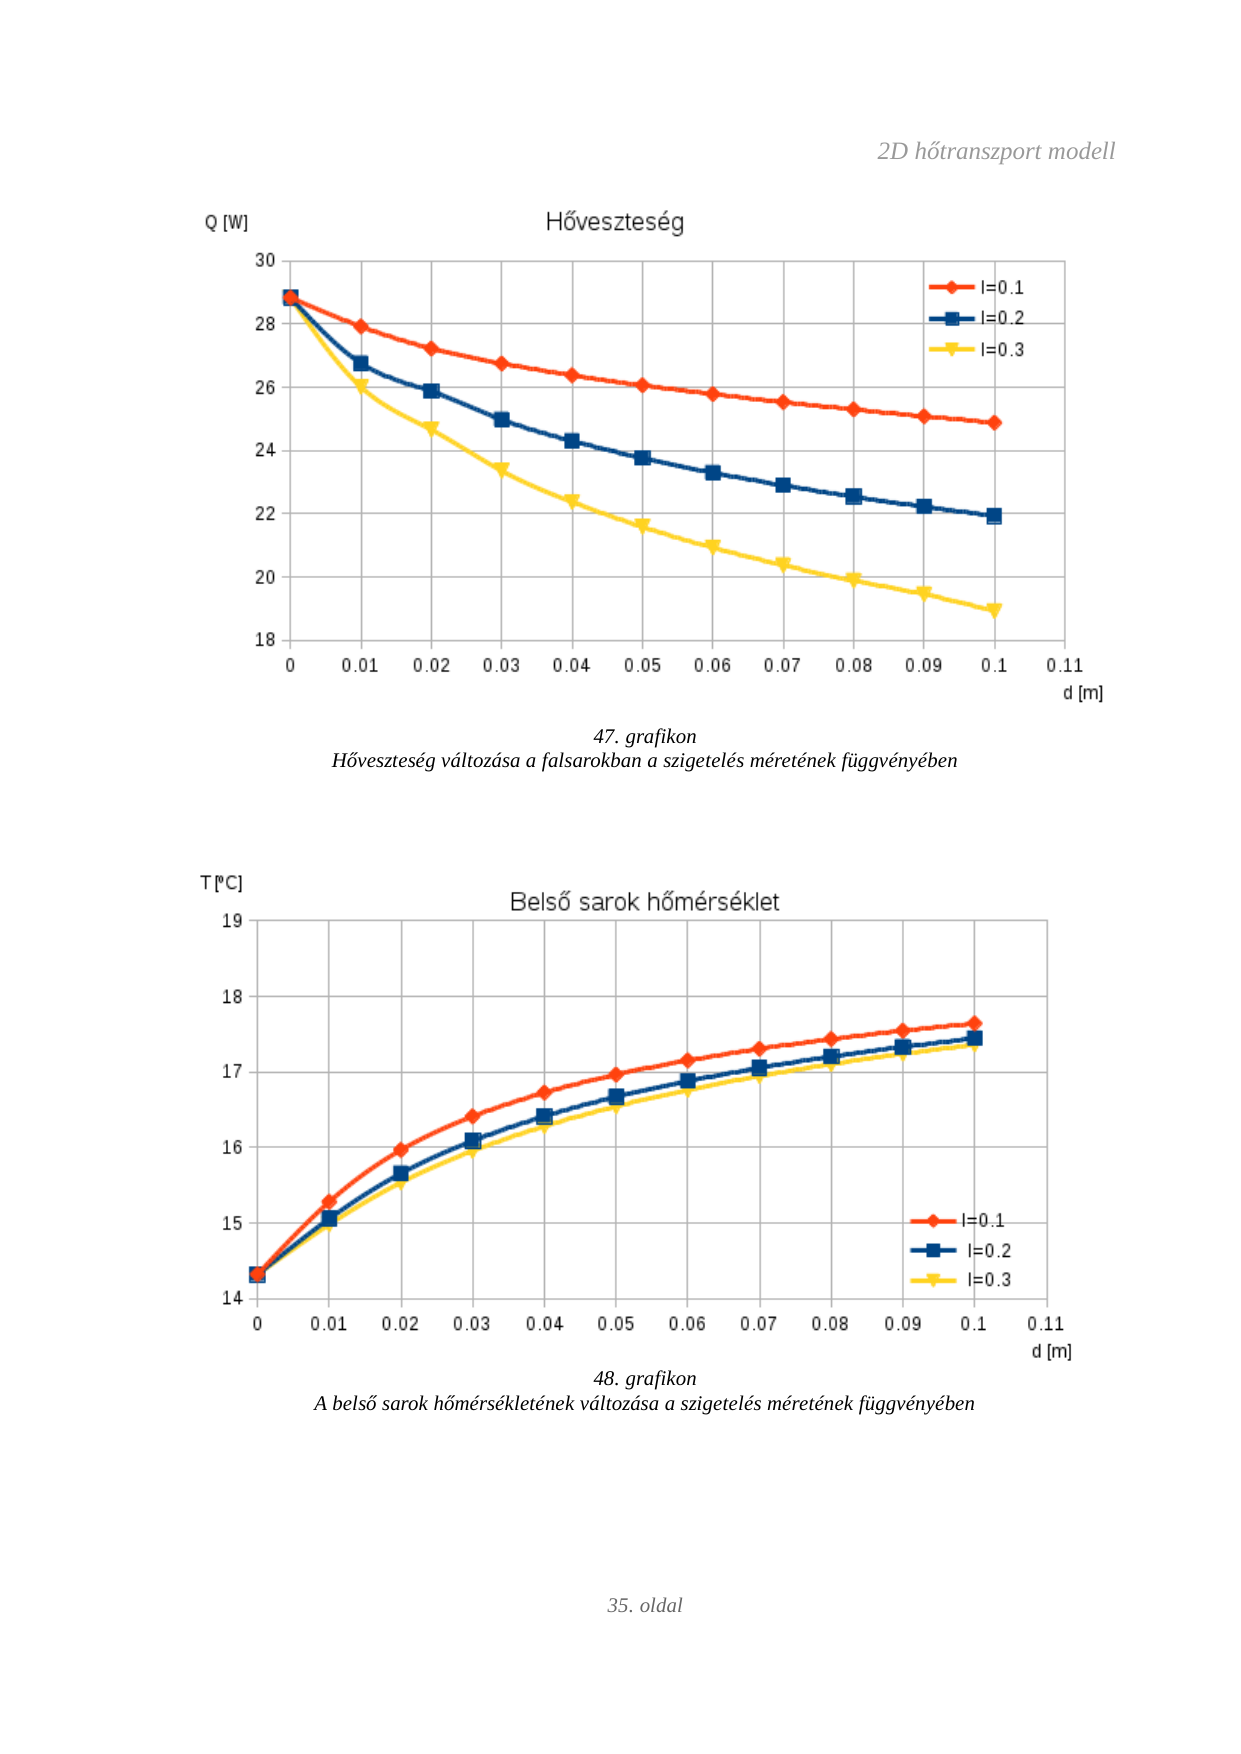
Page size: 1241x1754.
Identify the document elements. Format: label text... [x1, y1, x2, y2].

picture [187, 859, 1105, 1367]
text 48. grafikon [174, 1366, 1118, 1390]
picture [194, 194, 1113, 710]
text 47. grafikon [174, 724, 1118, 748]
text A belső sarok hőmérsékletének változása a szigetelés méretének függvényében [174, 1390, 1118, 1414]
text Hőveszteség változása a falsarokban a szigetelés méretének függvényében [174, 748, 1118, 772]
